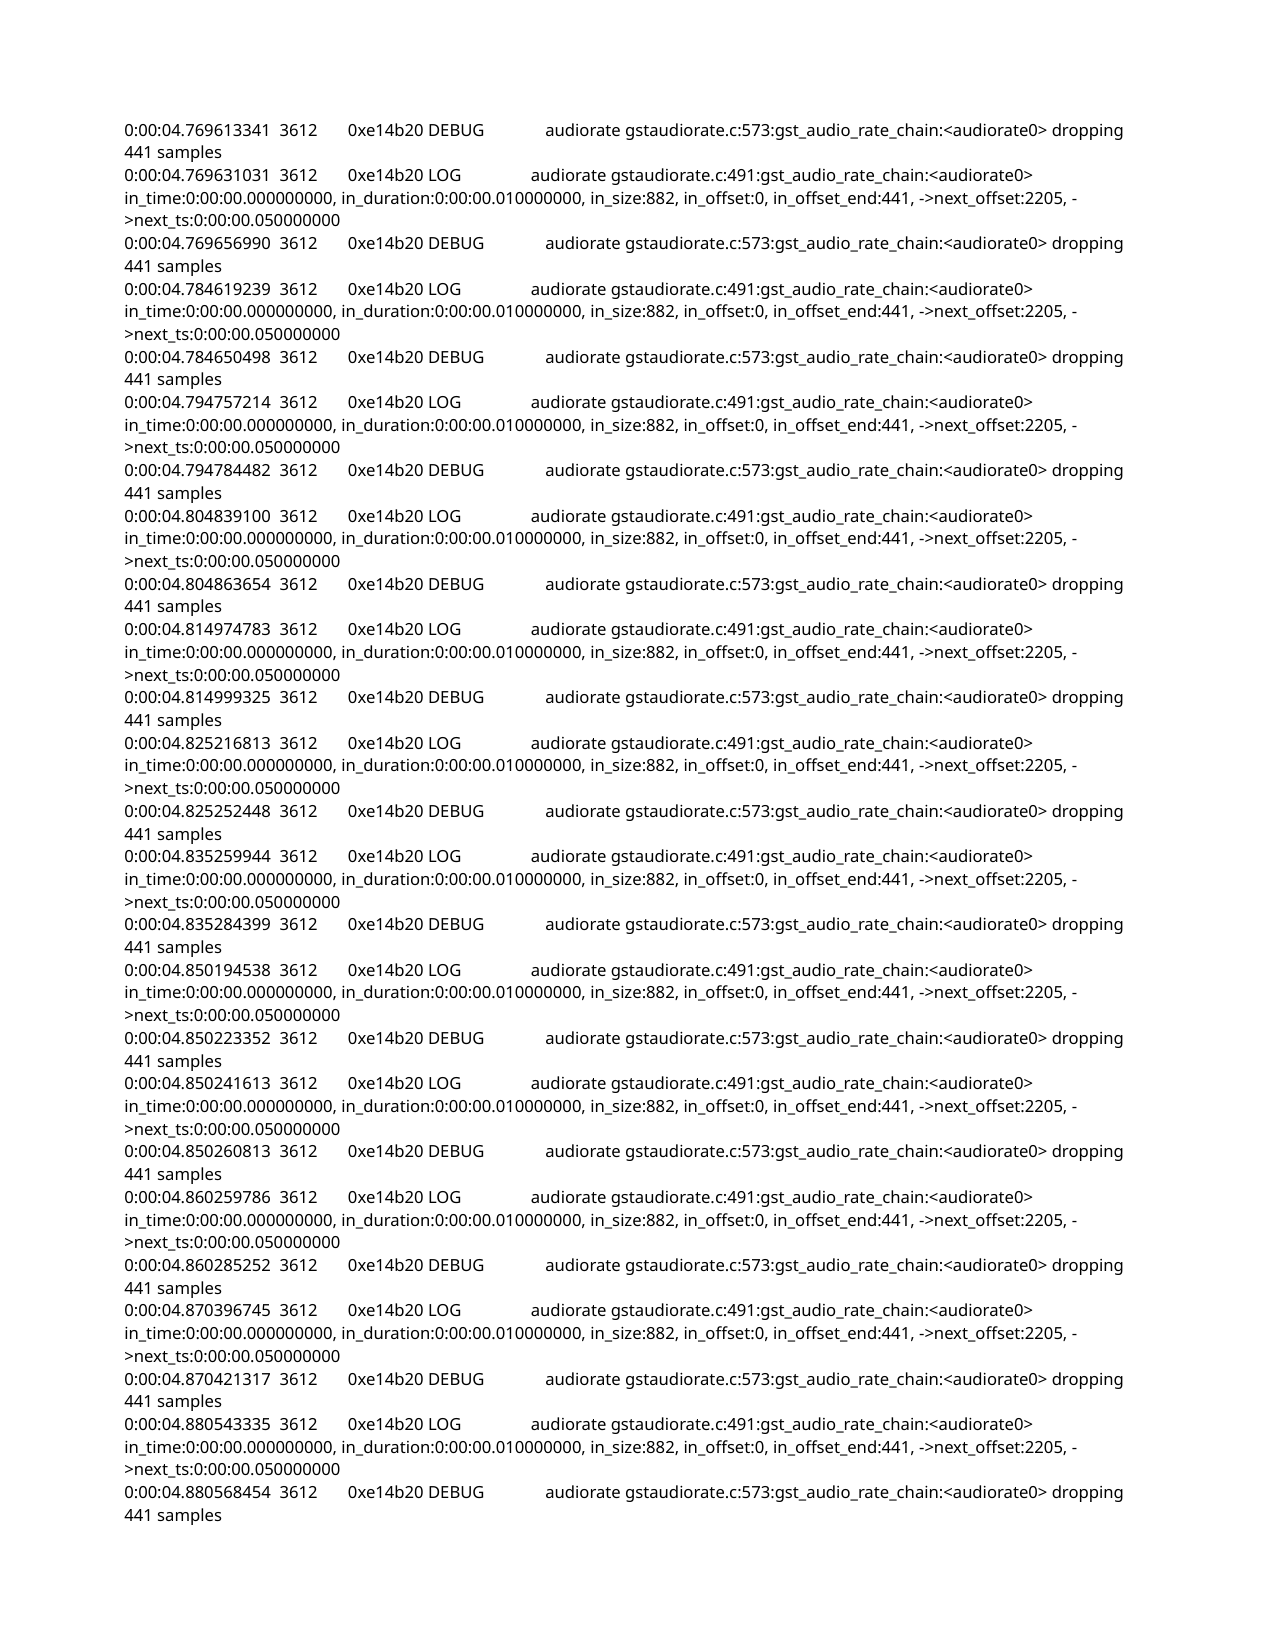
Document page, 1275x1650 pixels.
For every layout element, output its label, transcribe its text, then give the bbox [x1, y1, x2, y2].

text 0:00:04.870396745 3612 0xe14b20 LOG audiorate gstaudiorate.c:491:gst_audio_rate_chain:<audiorate0> in_time:0:00:00.000000000, in_duration:0:00:00.010000000, in_size:882, in_offset:0, in_offset_end:441, ->next_offset:2205, ->next_ts:0:00:00.050000000 [124, 1299, 1157, 1367]
text 0:00:04.835284399 3612 0xe14b20 DEBUG audiorate gstaudiorate.c:573:gst_audio_rate_chain:<audiorate0> dropping 441 samples [124, 913, 1157, 958]
text 0:00:04.794784482 3612 0xe14b20 DEBUG audiorate gstaudiorate.c:573:gst_audio_rate_chain:<audiorate0> dropping 441 samples [124, 459, 1157, 504]
text 0:00:04.835259944 3612 0xe14b20 LOG audiorate gstaudiorate.c:491:gst_audio_rate_chain:<audiorate0> in_time:0:00:00.000000000, in_duration:0:00:00.010000000, in_size:882, in_offset:0, in_offset_end:441, ->next_offset:2205, ->next_ts:0:00:00.050000000 [124, 845, 1157, 913]
text 0:00:04.814974783 3612 0xe14b20 LOG audiorate gstaudiorate.c:491:gst_audio_rate_chain:<audiorate0> in_time:0:00:00.000000000, in_duration:0:00:00.010000000, in_size:882, in_offset:0, in_offset_end:441, ->next_offset:2205, ->next_ts:0:00:00.050000000 [124, 618, 1157, 686]
text 0:00:04.870421317 3612 0xe14b20 DEBUG audiorate gstaudiorate.c:573:gst_audio_rate_chain:<audiorate0> dropping 441 samples [124, 1367, 1157, 1412]
text 0:00:04.850194538 3612 0xe14b20 LOG audiorate gstaudiorate.c:491:gst_audio_rate_chain:<audiorate0> in_time:0:00:00.000000000, in_duration:0:00:00.010000000, in_size:882, in_offset:0, in_offset_end:441, ->next_offset:2205, ->next_ts:0:00:00.050000000 [124, 958, 1157, 1026]
text 0:00:04.814999325 3612 0xe14b20 DEBUG audiorate gstaudiorate.c:573:gst_audio_rate_chain:<audiorate0> dropping 441 samples [124, 686, 1157, 731]
text 0:00:04.784650498 3612 0xe14b20 DEBUG audiorate gstaudiorate.c:573:gst_audio_rate_chain:<audiorate0> dropping 441 samples [124, 345, 1157, 391]
text 0:00:04.769631031 3612 0xe14b20 LOG audiorate gstaudiorate.c:491:gst_audio_rate_chain:<audiorate0> in_time:0:00:00.000000000, in_duration:0:00:00.010000000, in_size:882, in_offset:0, in_offset_end:441, ->next_offset:2205, ->next_ts:0:00:00.050000000 [124, 163, 1157, 232]
text 0:00:04.784619239 3612 0xe14b20 LOG audiorate gstaudiorate.c:491:gst_audio_rate_chain:<audiorate0> in_time:0:00:00.000000000, in_duration:0:00:00.010000000, in_size:882, in_offset:0, in_offset_end:441, ->next_offset:2205, ->next_ts:0:00:00.050000000 [124, 277, 1157, 345]
text 0:00:04.860285252 3612 0xe14b20 DEBUG audiorate gstaudiorate.c:573:gst_audio_rate_chain:<audiorate0> dropping 441 samples [124, 1253, 1157, 1299]
text 0:00:04.794757214 3612 0xe14b20 LOG audiorate gstaudiorate.c:491:gst_audio_rate_chain:<audiorate0> in_time:0:00:00.000000000, in_duration:0:00:00.010000000, in_size:882, in_offset:0, in_offset_end:441, ->next_offset:2205, ->next_ts:0:00:00.050000000 [124, 391, 1157, 459]
text 0:00:04.825216813 3612 0xe14b20 LOG audiorate gstaudiorate.c:491:gst_audio_rate_chain:<audiorate0> in_time:0:00:00.000000000, in_duration:0:00:00.010000000, in_size:882, in_offset:0, in_offset_end:441, ->next_offset:2205, ->next_ts:0:00:00.050000000 [124, 731, 1157, 799]
text 0:00:04.804839100 3612 0xe14b20 LOG audiorate gstaudiorate.c:491:gst_audio_rate_chain:<audiorate0> in_time:0:00:00.000000000, in_duration:0:00:00.010000000, in_size:882, in_offset:0, in_offset_end:441, ->next_offset:2205, ->next_ts:0:00:00.050000000 [124, 504, 1157, 572]
text 0:00:04.880543335 3612 0xe14b20 LOG audiorate gstaudiorate.c:491:gst_audio_rate_chain:<audiorate0> in_time:0:00:00.000000000, in_duration:0:00:00.010000000, in_size:882, in_offset:0, in_offset_end:441, ->next_offset:2205, ->next_ts:0:00:00.050000000 [124, 1412, 1157, 1481]
text 0:00:04.860259786 3612 0xe14b20 LOG audiorate gstaudiorate.c:491:gst_audio_rate_chain:<audiorate0> in_time:0:00:00.000000000, in_duration:0:00:00.010000000, in_size:882, in_offset:0, in_offset_end:441, ->next_offset:2205, ->next_ts:0:00:00.050000000 [124, 1185, 1157, 1253]
text 0:00:04.850260813 3612 0xe14b20 DEBUG audiorate gstaudiorate.c:573:gst_audio_rate_chain:<audiorate0> dropping 441 samples [124, 1140, 1157, 1185]
text 0:00:04.769656990 3612 0xe14b20 DEBUG audiorate gstaudiorate.c:573:gst_audio_rate_chain:<audiorate0> dropping 441 samples [124, 232, 1157, 277]
text 0:00:04.769613341 3612 0xe14b20 DEBUG audiorate gstaudiorate.c:573:gst_audio_rate_chain:<audiorate0> dropping 441 samples [124, 118, 1157, 163]
text 0:00:04.804863654 3612 0xe14b20 DEBUG audiorate gstaudiorate.c:573:gst_audio_rate_chain:<audiorate0> dropping 441 samples [124, 572, 1157, 618]
text 0:00:04.825252448 3612 0xe14b20 DEBUG audiorate gstaudiorate.c:573:gst_audio_rate_chain:<audiorate0> dropping 441 samples [124, 799, 1157, 845]
text 0:00:04.850223352 3612 0xe14b20 DEBUG audiorate gstaudiorate.c:573:gst_audio_rate_chain:<audiorate0> dropping 441 samples [124, 1026, 1157, 1072]
text 0:00:04.880568454 3612 0xe14b20 DEBUG audiorate gstaudiorate.c:573:gst_audio_rate_chain:<audiorate0> dropping 441 samples [124, 1481, 1157, 1526]
text 0:00:04.850241613 3612 0xe14b20 LOG audiorate gstaudiorate.c:491:gst_audio_rate_chain:<audiorate0> in_time:0:00:00.000000000, in_duration:0:00:00.010000000, in_size:882, in_offset:0, in_offset_end:441, ->next_offset:2205, ->next_ts:0:00:00.050000000 [124, 1072, 1157, 1140]
